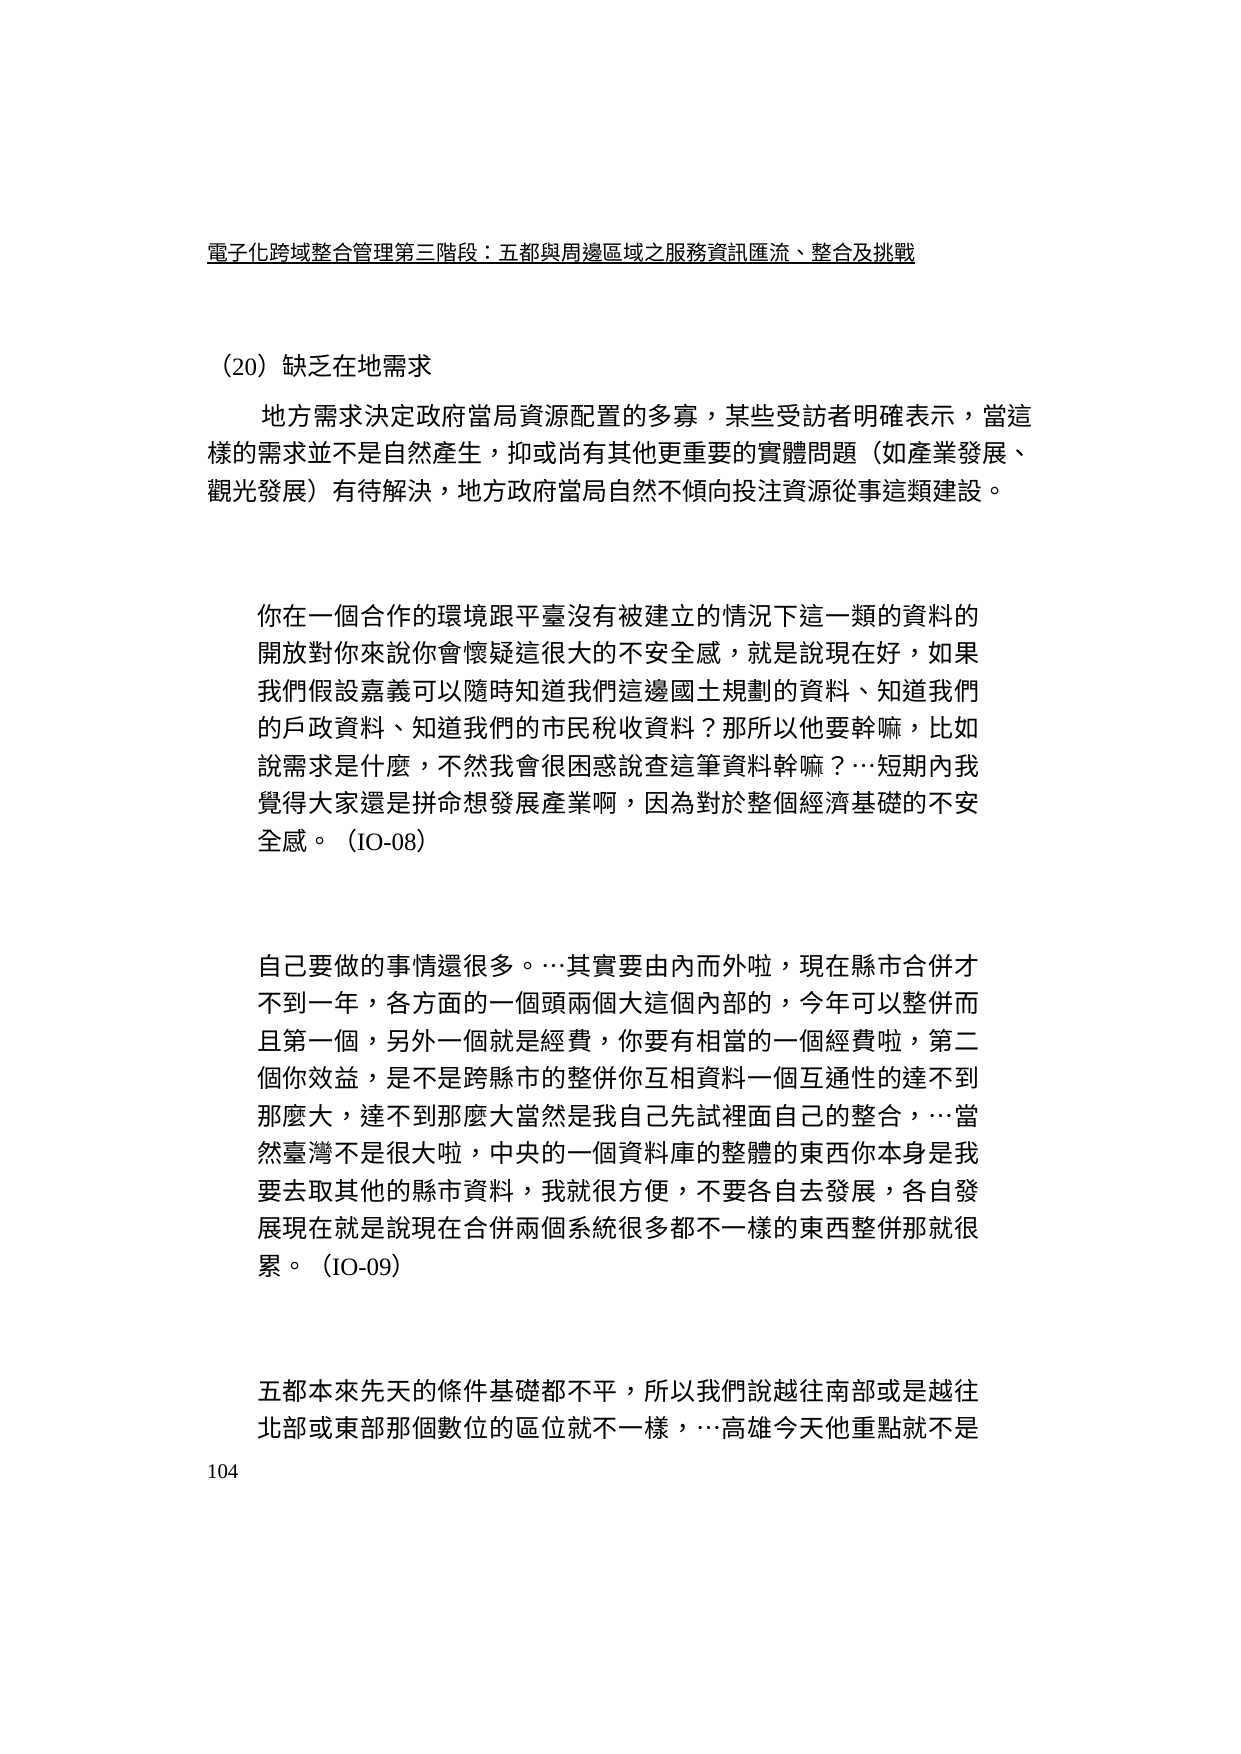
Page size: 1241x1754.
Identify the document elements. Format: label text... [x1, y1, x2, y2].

list 缺乏在地需求 [207, 345, 1033, 383]
text 五都本來先天的條件基礎都不平，所以我們說越往南部或是越往北部或東部那個數位的區位就不一樣，…高雄今天他重點就不是 [257, 1370, 980, 1445]
text 自己要做的事情還很多。…其實要由內而外啦，現在縣市合併才不到一年，各方面的一個頭兩個大這個內部的，今年可以整併而且第一個，另外一個就是經費，你要有相當的一個經費啦，第二個你效益，是不是跨縣市的整併你互相資料一個互通性的達不到那麼大，達不到那麼大當然是我自己先試裡面自己的整合，…當然臺灣不是很大啦，中央的一個資料庫的整體的東西你本身是我要去取其他的縣市資料，我就很方便，不要各自去發展，各自發展現在就是說現在合併兩個系統很多都不一樣的東西整併那就很累。（IO-09） [257, 945, 980, 1283]
text 你在一個合作的環境跟平臺沒有被建立的情況下這一類的資料的開放對你來說你會懷疑這很大的不安全感，就是說現在好，如果我們假設嘉義可以隨時知道我們這邊國土規劃的資料、知道我們的戶政資料、知道我們的市民稅收資料？那所以他要幹嘛，比如說需求是什麼，不然我會很困惑說查這筆資料幹嘛？…短期內我覺得大家還是拼命想發展產業啊，因為對於整個經濟基礎的不安全感。（IO-08） [257, 595, 980, 858]
text 地方需求決定政府當局資源配置的多寡，某些受訪者明確表示，當這樣的需求並不是自然產生，抑或尚有其他更重要的實體問題（如產業發展、觀光發展）有待解決，地方政府當局自然不傾向投注資源從事這類建設。 [207, 395, 1033, 508]
